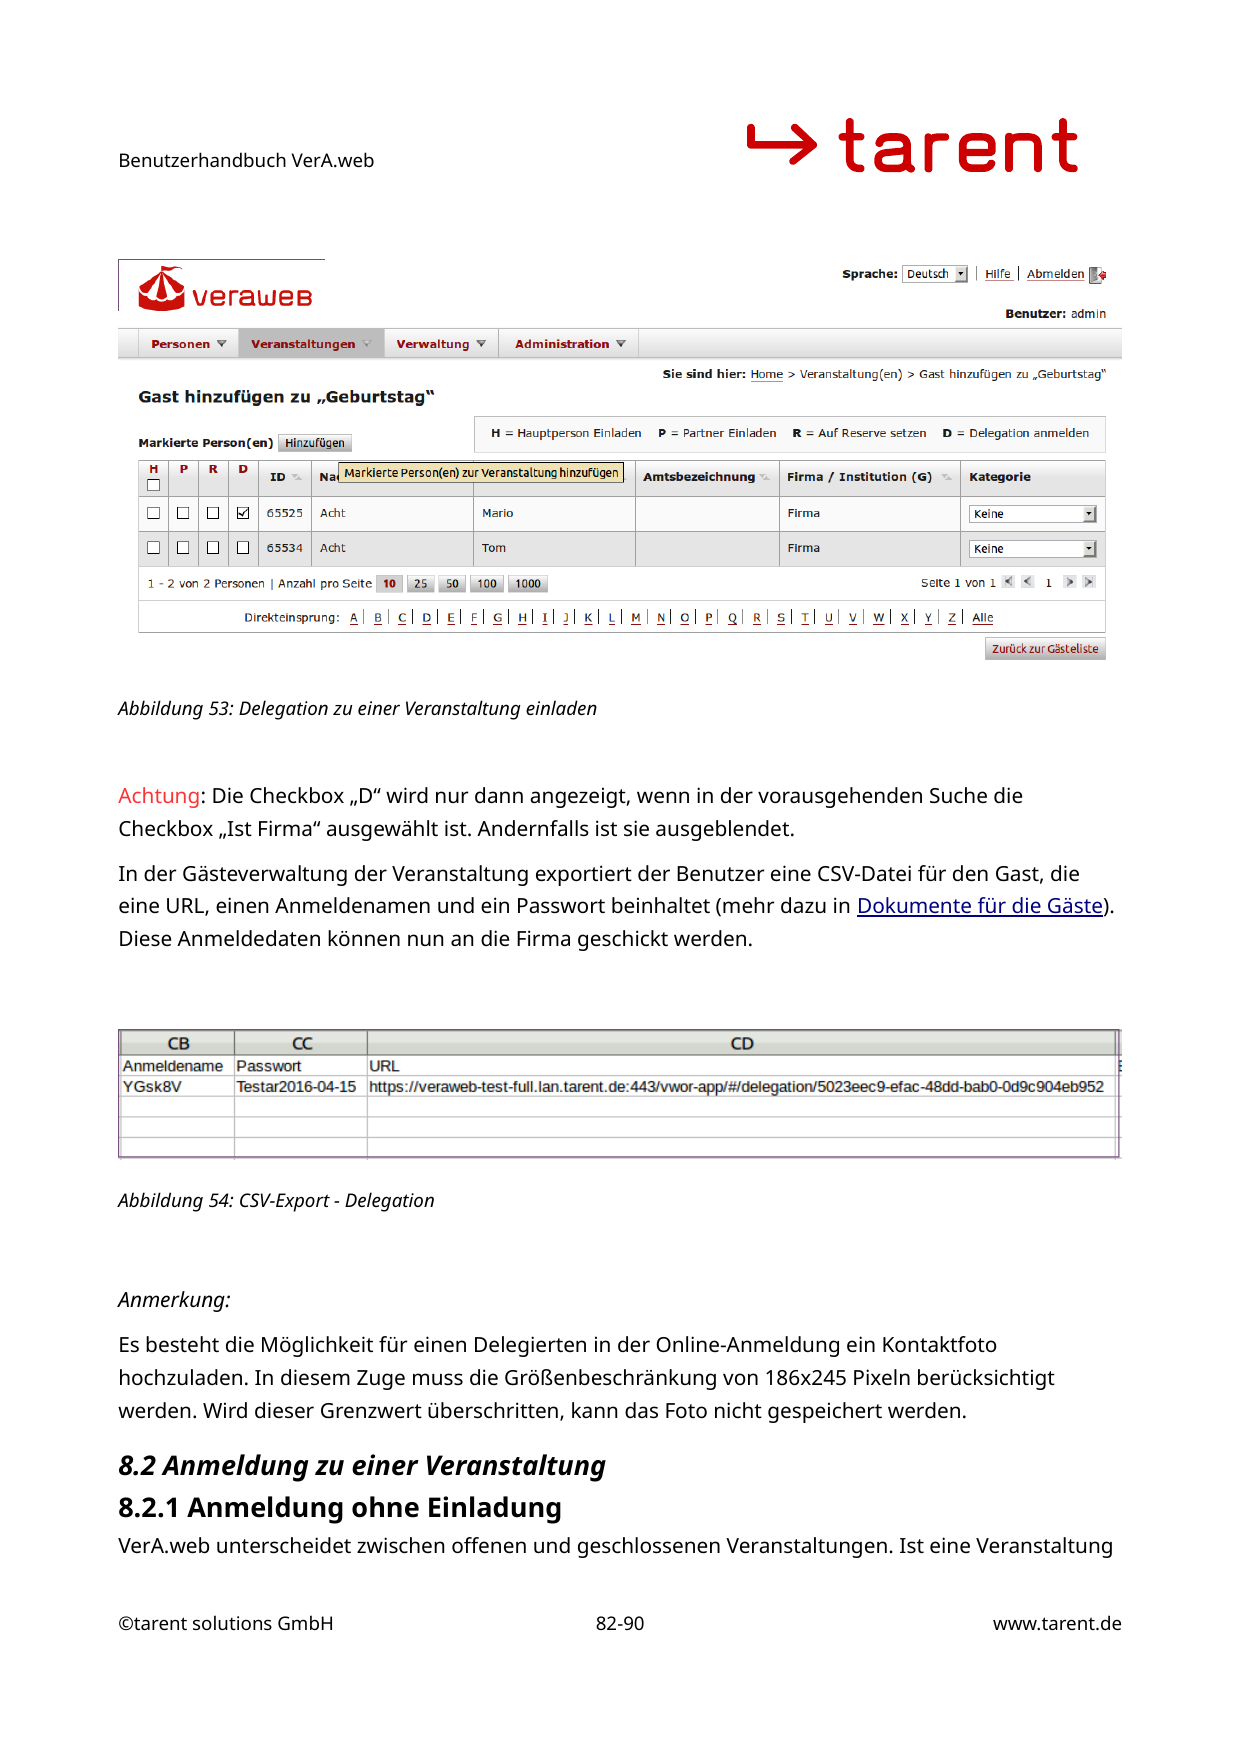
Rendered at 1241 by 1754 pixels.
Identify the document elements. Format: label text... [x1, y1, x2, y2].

text Es besteht die Möglichkeit für einen Delegierten in der Online-Anmeldung ein Kontaktfoto hochzuladen. In diesem Zuge muss die Größenbeschränkung von 186x245 Pixeln berücksichtigt werden. Wird dieser Grenzwert überschritten, kann das Foto nicht gespeichert werden. [118, 1331, 1122, 1424]
picture [118, 259, 1122, 668]
text Abbildung 53: Delegation zu einer Veranstaltung einladen [118, 668, 1122, 721]
picture [118, 1029, 1122, 1160]
subtitle Anmeldung zu einer Veranstaltung [118, 1446, 1122, 1483]
text Anmerkung: [118, 1286, 1122, 1314]
text VerA.web unterscheidet zwischen offenen und geschlossenen Veranstaltungen. Ist eine Veranstaltung [118, 1531, 1122, 1559]
text Achtung: Die Checkbox „D“ wird nur dann angezeigt, wenn in der vorausgehenden Suche die Checkbox „Ist Firma“ ausgewählt ist. Andernfalls ist sie ausgeblendet. [118, 781, 1122, 842]
subtitle Anmeldung ohne Einladung [118, 1488, 1122, 1525]
text In der Gästeverwaltung der Veranstaltung exportiert der Benutzer eine CSV-Datei für den Gast, die eine URL, einen Anmeldenamen und ein Passwort beinhaltet (mehr dazu in Dokumente für die Gäste). Diese Anmeldedaten können nun an die Firma geschickt werden. [118, 859, 1122, 952]
text Abbildung 54: CSV-Export - Delegation [118, 1160, 1122, 1213]
